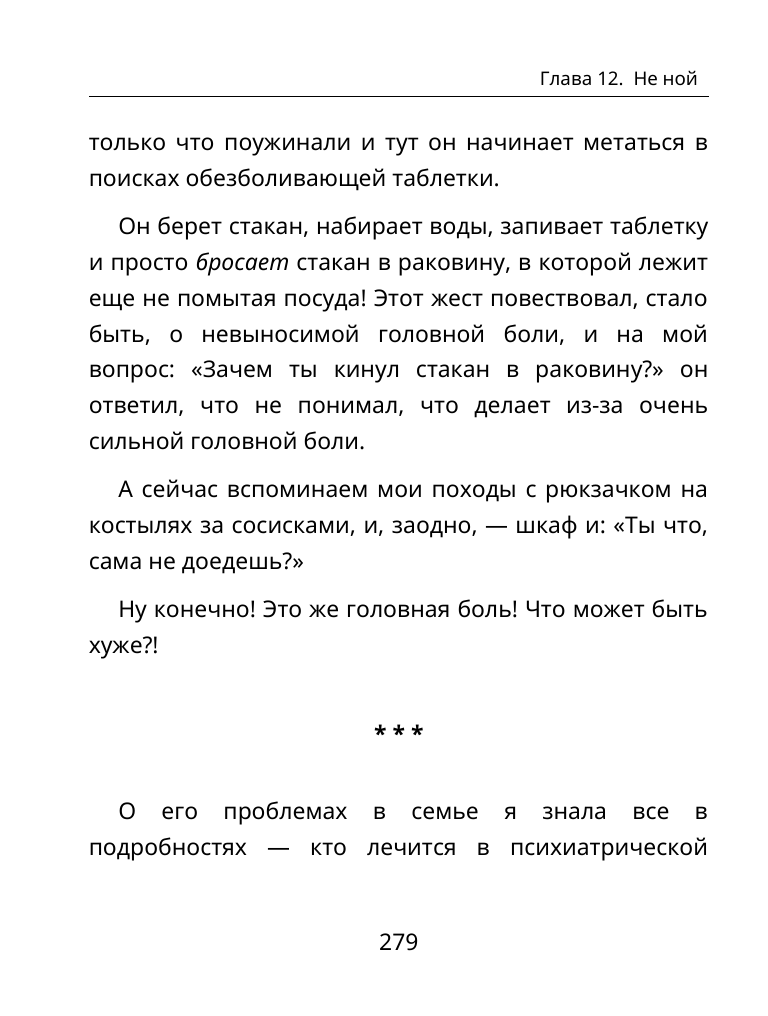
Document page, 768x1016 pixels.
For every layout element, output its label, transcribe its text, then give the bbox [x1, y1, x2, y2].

text А сейчас вспоминаем мои походы с рюкзачком на костылях за сосисками, и, заодно, — шкаф и: «Ты что, сама не доедешь?» [88, 473, 709, 576]
text только что поужинали и тут он начинает метаться в поисках обезболивающей таблетки. [88, 126, 709, 193]
text Он берет стакан, набирает воды, запивает таблетку и просто бросает стакан в раковину, в которой лежит еще не помытая посуда! Этот жест повествовал, стало быть, о невыносимой головной боли, и на мой вопрос: «Зачем ты кинул стакан в раковину?» он ответил, что не понимал, что делает из-за очень сильной головной боли. [88, 210, 709, 457]
text О его проблемах в семье я знала все в подробностях — кто лечится в психиатрической [88, 795, 709, 862]
text Ну конечно! Это же головная боль! Что может быть хуже?! [88, 593, 709, 660]
subtitle * * * [88, 718, 709, 749]
